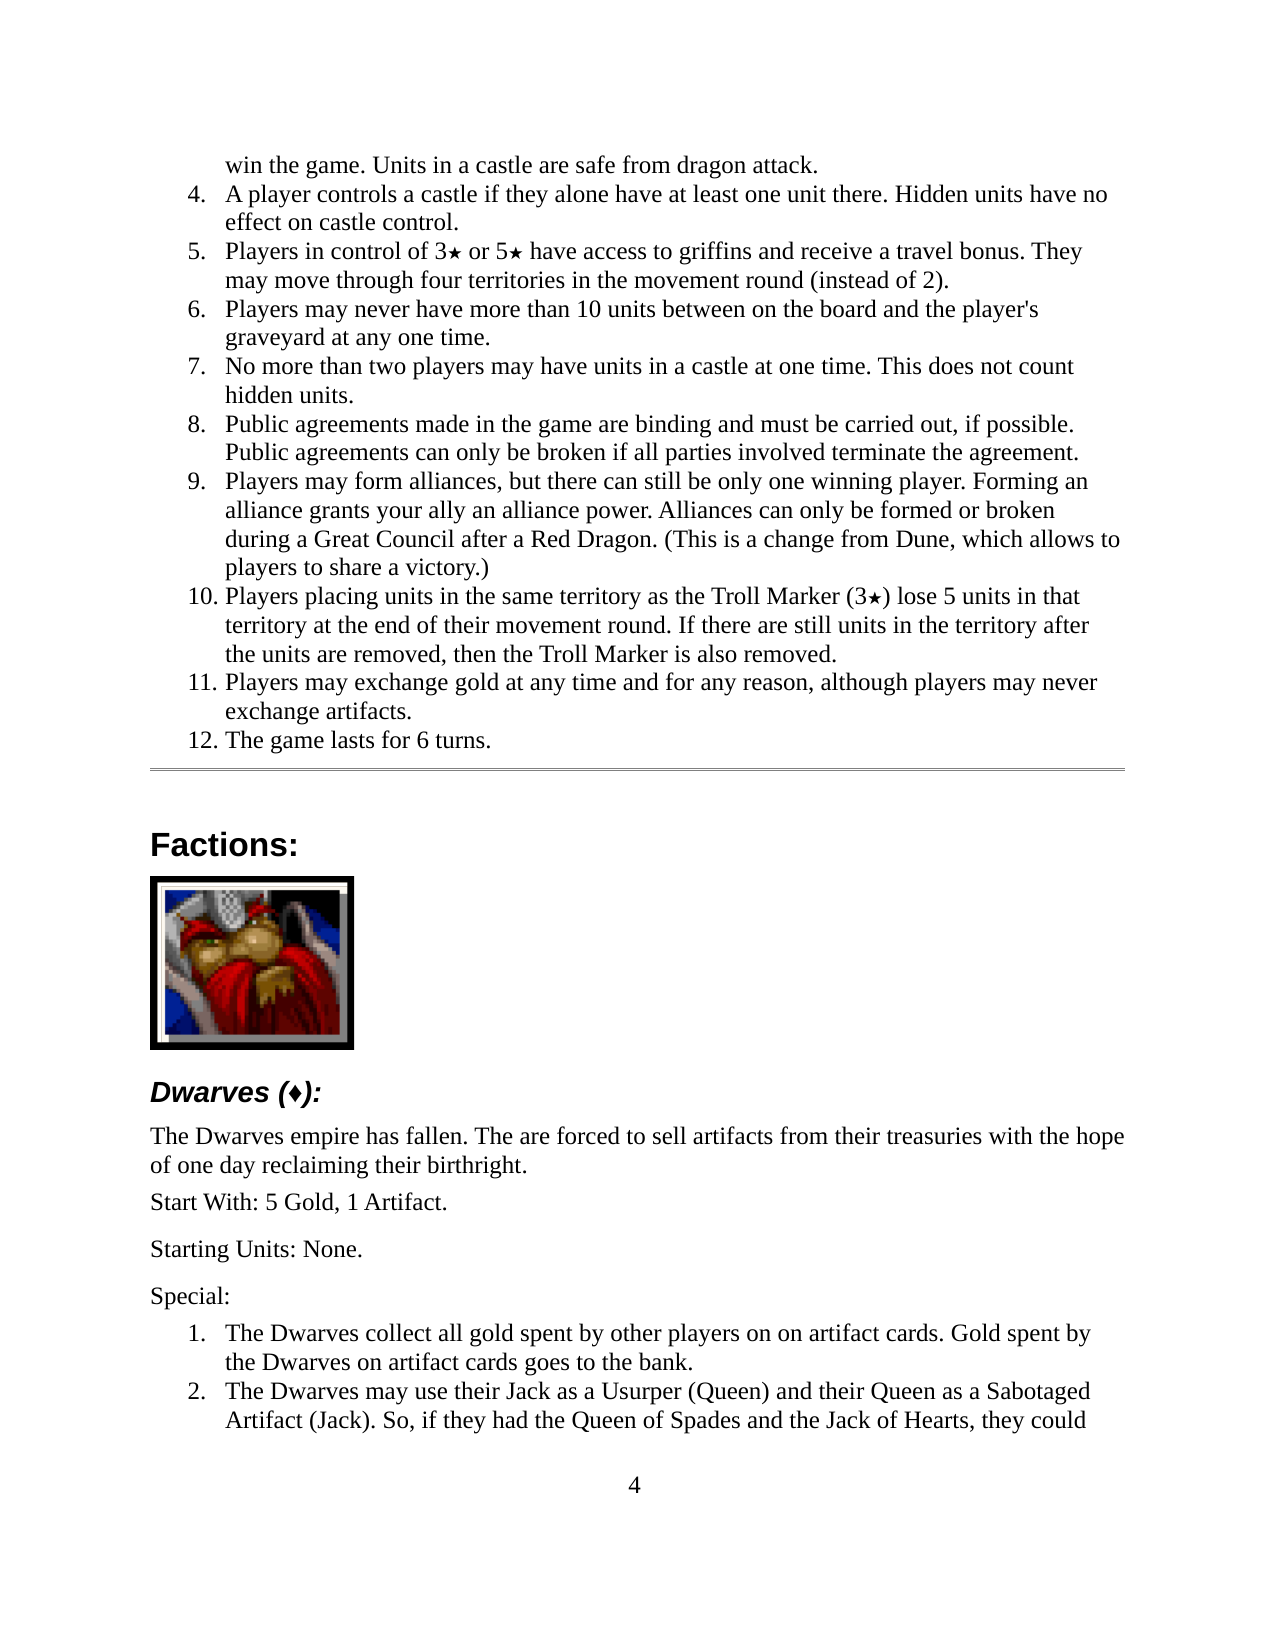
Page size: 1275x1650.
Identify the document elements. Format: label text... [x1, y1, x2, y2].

list Players may exchange gold at any time and for any reason, although players may never exchange artifacts. [187, 667, 1125, 725]
picture [150, 876, 355, 1050]
list A player controls a castle if they alone have at least one unit there. Hidden units have no effect on castle control. [187, 179, 1125, 236]
list win the game. Units in a castle are safe from dragon attack. [187, 150, 1125, 179]
list Public agreements made in the game are binding and must be carried out, if possible. Public agreements can only be broken if all parties involved terminate the agreement. [187, 409, 1125, 466]
list Players may never have more than 10 units between on the board and the player's graveyard at any one time. [187, 294, 1125, 351]
text Start With: 5 Gold, 1 Artifact. [150, 1187, 1125, 1216]
text Starting Units: None. [150, 1234, 1125, 1263]
list The Dwarves may use their Jack as a Usurper (Queen) and their Queen as a Sabotaged Artifact (Jack). So, if they had the Queen of Spades and the Jack of Hearts, they could [187, 1376, 1125, 1433]
list Players may form alliances, but there can still be only one winning player. Forming an alliance grants your ally an alliance power. Alliances can only be formed or broken during a Great Council after a Red Dragon. (This is a change from Dune, which allows to players to share a victory.) [187, 466, 1125, 581]
list No more than two players may have units in a castle at one time. This does not count hidden units. [187, 351, 1125, 409]
list Players placing units in the same territory as the Troll Marker (3★) lose 5 units in that territory at the end of their movement round. If there are still units in the territory after the units are removed, then the Troll Marker is also removed. [187, 581, 1125, 667]
list The Dwarves collect all gold spent by other players on on artifact cards. Gold spent by the Dwarves on artifact cards goes to the bank. [187, 1318, 1125, 1376]
list Players in control of 3★ or 5★ have access to griffins and receive a travel bonus. They may move through four territories in the movement round (instead of 2). [187, 236, 1125, 294]
subtitle Dwarves (♦): [150, 1075, 1125, 1108]
list The game lasts for 6 turns. [187, 725, 1125, 754]
subtitle Factions: [150, 825, 1125, 863]
text Special: [150, 1281, 1125, 1309]
text The Dwarves empire has fallen. The are forced to sell artifacts from their treasuries with the hope of one day reclaiming their birthright. [150, 1121, 1125, 1178]
